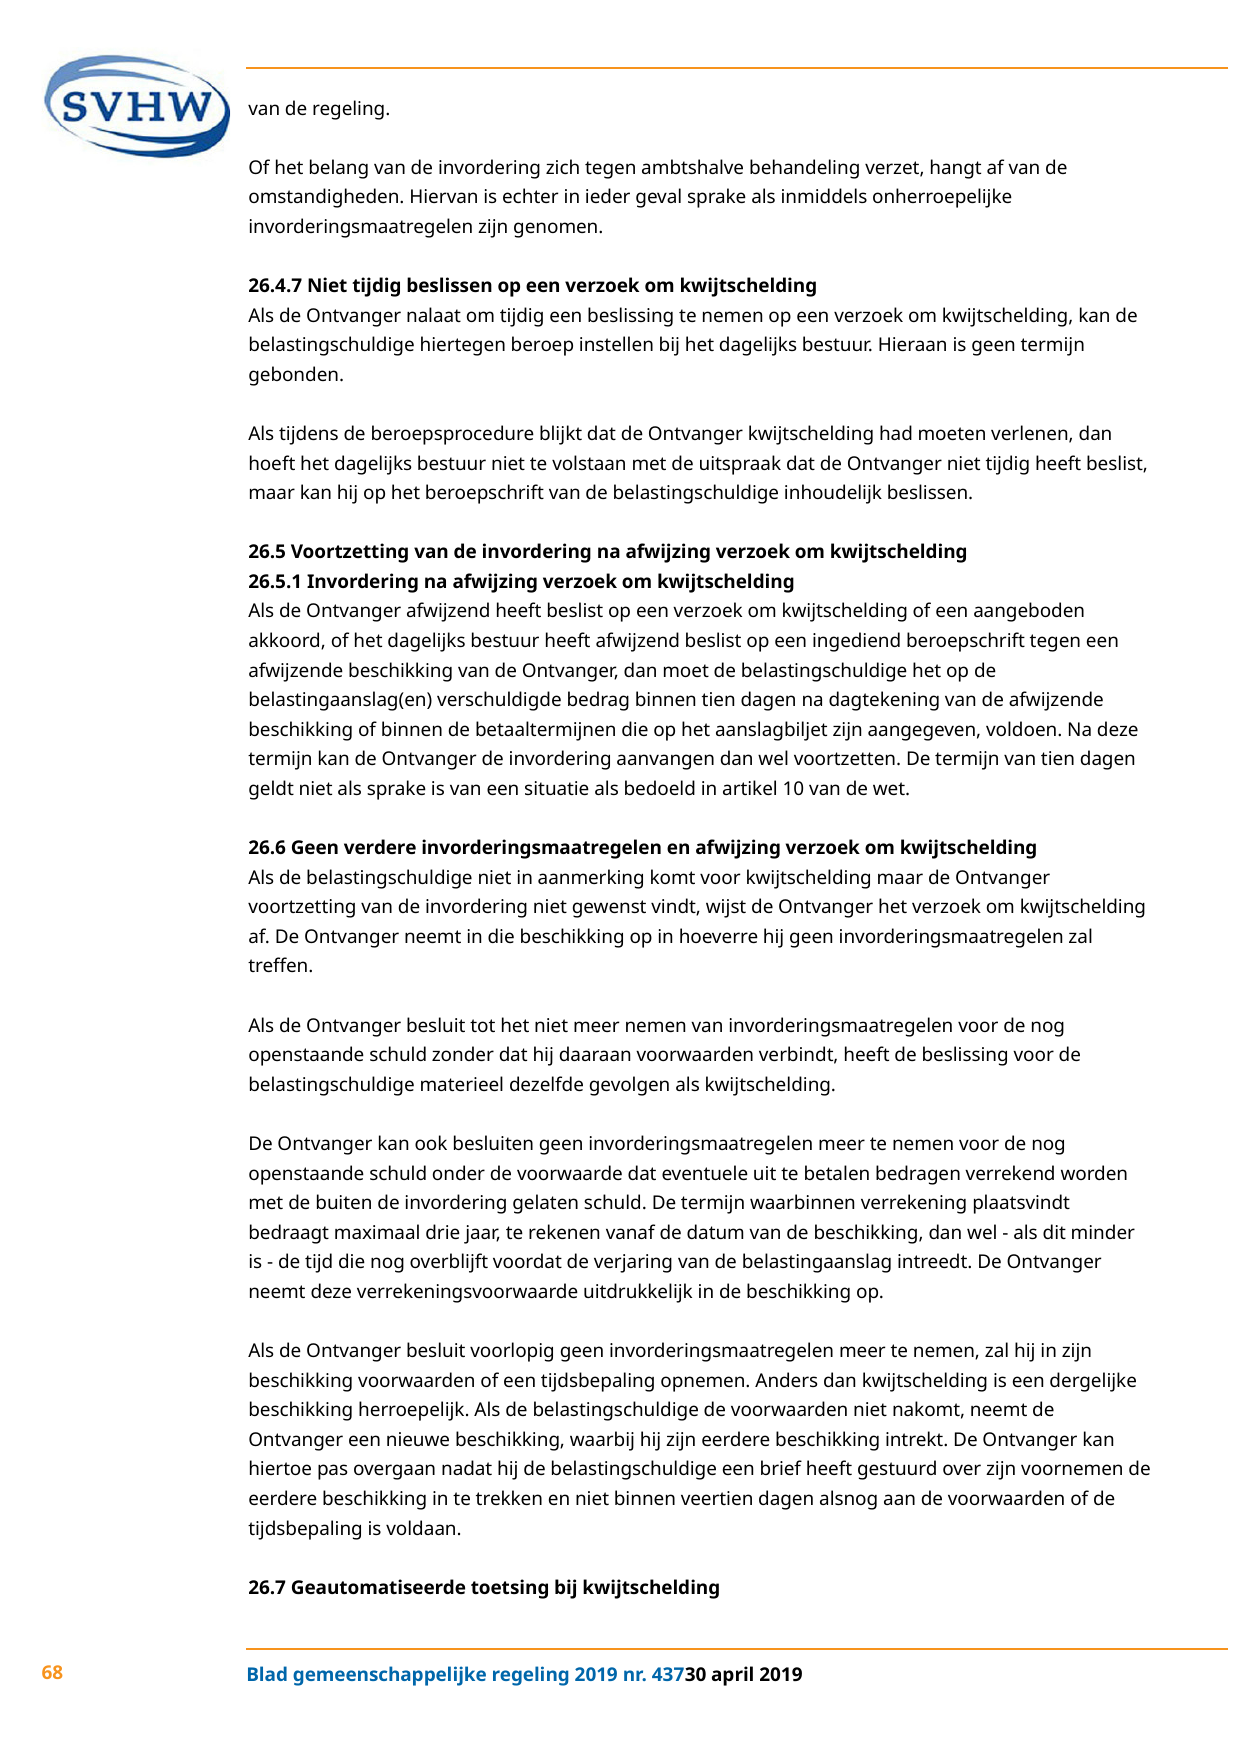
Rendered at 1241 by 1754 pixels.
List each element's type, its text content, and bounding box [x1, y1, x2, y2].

text Of het belang van de invordering zich tegen ambtshalve behandeling verzet, hangt af van de omstandigheden. Hiervan is echter in ieder geval sprake als inmiddels onherroepelijke invorderingsmaatregelen zijn genomen. [248, 154, 1152, 239]
text 26.5.1 Invordering na afwijzing verzoek om kwijtschelding [248, 568, 1152, 594]
text 26.7 Geautomatiseerde toetsing bij kwijtschelding [248, 1574, 1152, 1600]
text Als de Ontvanger besluit tot het niet meer nemen van invorderingsmaatregelen voor de nog openstaande schuld zonder dat hij daaraan voorwaarden verbindt, heeft de beslissing voor de belastingschuldige materieel dezelfde gevolgen als kwijtschelding. [248, 1012, 1152, 1097]
text Als tijdens de beroepsprocedure blijkt dat de Ontvanger kwijtschelding had moeten verlenen, dan hoeft het dagelijks bestuur niet te volstaan met de uitspraak dat de Ontvanger niet tijdig heeft beslist, maar kan hij op het beroepschrift van de belastingschuldige inhoudelijk beslissen. [248, 420, 1152, 505]
picture [41, 47, 231, 172]
text Als de Ontvanger nalaat om tijdig een beslissing te nemen op een verzoek om kwijtschelding, kan de belastingschuldige hiertegen beroep instellen bij het dagelijks bestuur. Hieraan is geen termijn gebonden. [248, 302, 1152, 387]
text 26.6 Geen verdere invorderingsmaatregelen en afwijzing verzoek om kwijtschelding [248, 834, 1152, 860]
text Als de belastingschuldige niet in aanmerking komt voor kwijtschelding maar de Ontvanger voortzetting van de invordering niet gewenst vindt, wijst de Ontvanger het verzoek om kwijtschelding af. De Ontvanger neemt in die beschikking op in hoeverre hij geen invorderingsmaatregelen zal treffen. [248, 864, 1152, 978]
text 26.4.7 Niet tijdig beslissen op een verzoek om kwijtschelding [248, 272, 1152, 298]
text 26.5 Voortzetting van de invordering na afwijzing verzoek om kwijtschelding [248, 538, 1152, 564]
text van de regeling. [248, 95, 1152, 121]
text Als de Ontvanger besluit voorlopig geen invorderingsmaatregelen meer te nemen, zal hij in zijn beschikking voorwaarden of een tijdsbepaling opnemen. Anders dan kwijtschelding is een dergelijke beschikking herroepelijk. Als de belastingschuldige de voorwaarden niet nakomt, neemt de Ontvanger een nieuwe beschikking, waarbij hij zijn eerdere beschikking intrekt. De Ontvanger kan hiertoe pas overgaan nadat hij de belastingschuldige een brief heeft gestuurd over zijn voornemen de eerdere beschikking in te trekken en niet binnen veertien dagen alsnog aan de voorwaarden of de tijdsbepaling is voldaan. [248, 1337, 1152, 1541]
text Als de Ontvanger afwijzend heeft beslist op een verzoek om kwijtschelding of een aangeboden akkoord, of het dagelijks bestuur heeft afwijzend beslist op een ingediend beroepschrift tegen een afwijzende beschikking van de Ontvanger, dan moet de belastingschuldige het op de belastingaanslag(en) verschuldigde bedrag binnen tien dagen na dagtekening van de afwijzende beschikking of binnen de betaaltermijnen die op het aanslagbiljet zijn aangegeven, voldoen. Na deze termijn kan de Ontvanger de invordering aanvangen dan wel voortzetten. De termijn van tien dagen geldt niet als sprake is van een situatie als bedoeld in artikel 10 van de wet. [248, 598, 1152, 801]
text De Ontvanger kan ook besluiten geen invorderingsmaatregelen meer te nemen voor de nog openstaande schuld onder de voorwaarde dat eventuele uit te betalen bedragen verrekend worden met de buiten de invordering gelaten schuld. De termijn waarbinnen verrekening plaatsvindt bedraagt maximaal drie jaar, te rekenen vanaf de datum van de beschikking, dan wel - als dit minder is - de tijd die nog overblijft voordat de verjaring van de belastingaanslag intreedt. De Ontvanger neemt deze verrekeningsvoorwaarde uitdrukkelijk in de beschikking op. [248, 1130, 1152, 1304]
